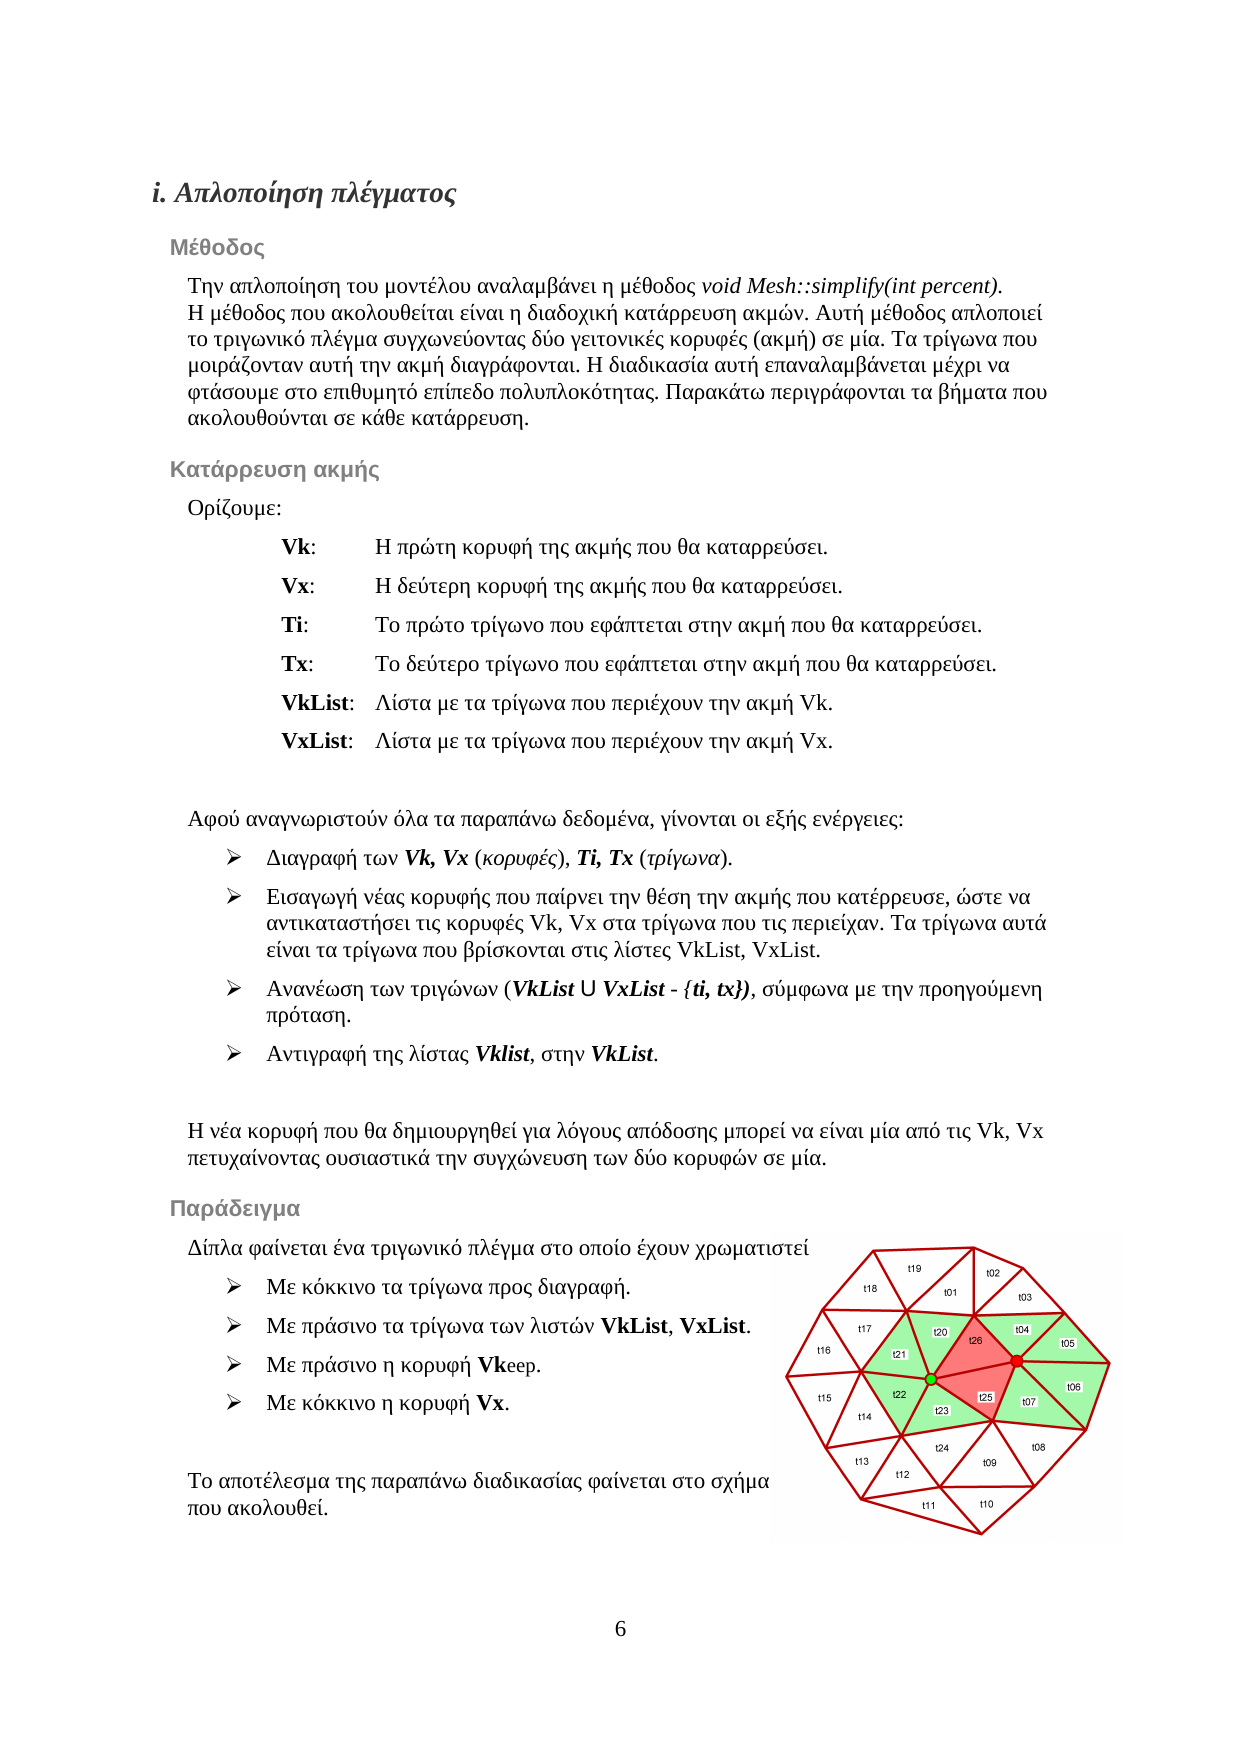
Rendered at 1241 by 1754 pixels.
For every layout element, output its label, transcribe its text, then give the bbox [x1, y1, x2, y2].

text Ορίζουμε: [187, 494, 1053, 521]
list Με πράσινο η κορυφή Vkeep. [225, 1351, 768, 1377]
text Vx: Η δεύτερη κορυφή της ακμής που θα καταρρεύσει. [187, 572, 1053, 598]
subtitle i. Απλοποίηση πλέγματος [152, 175, 1053, 208]
text Το αποτέλεσμα της παραπάνω διαδικασίας φαίνεται στο σχήμα που ακολουθεί. [187, 1467, 768, 1520]
list Ανανέωση των τριγώνων (VkList U VxList - {ti, tx}), σύμφωνα με την προηγούμενη πρόταση. [225, 974, 1053, 1027]
picture [770, 1232, 1124, 1543]
list Με κόκκινο τα τρίγωνα προς διαγραφή. [225, 1273, 768, 1299]
subtitle Παράδειγμα [169, 1195, 1053, 1222]
list Με πράσινο τα τρίγωνα των λιστών VkList, VxList. [225, 1312, 768, 1338]
text Vk: Η πρώτη κορυφή της ακμής που θα καταρρεύσει. [187, 533, 1053, 559]
text Η νέα κορυφή που θα δημιουργηθεί για λόγους απόδοσης μπορεί να είναι μία από τις Vk, Vx πετυχαίνοντας ουσιαστικά την συγχώνευση των δύο κορυφών σε μία. [187, 1117, 1053, 1170]
text VxList: Λίστα με τα τρίγωνα που περιέχουν την ακμή Vx. [187, 727, 1053, 754]
text Την απλοποίηση του μοντέλου αναλαμβάνει η μέθοδος void Mesh::simplify(int percent). Η μέθοδος που ακολουθείται είναι η διαδοχική κατάρρευση ακμών. Αυτή μέθοδος απλοποιεί το τριγωνικό πλέγμα συγχωνεύοντας δύο γειτονικές κορυφές (ακμή) σε μία. Τα τρίγωνα που μοιράζονταν αυτή την ακμή διαγράφονται. Η διαδικασία αυτή επαναλαμβάνεται μέχρι να φτάσουμε στο επιθυμητό επίπεδο πολυπλοκότητας. Παρακάτω περιγράφονται τα βήματα που ακολουθούνται σε κάθε κατάρρευση. [187, 272, 1053, 431]
list Αντιγραφή της λίστας Vklist, στην VkList. [225, 1040, 1053, 1066]
list Εισαγωγή νέας κορυφής που παίρνει την θέση την ακμής που κατέρρευσε, ώστε να αντικαταστήσει τις κορυφές Vk, Vx στα τρίγωνα που τις περιείχαν. Τα τρίγωνα αυτά είναι τα τρίγωνα που βρίσκονται στις λίστες VkList, VxList. [225, 883, 1053, 962]
text Ti: Το πρώτο τρίγωνο που εφάπτεται στην ακμή που θα καταρρεύσει. [187, 611, 1053, 637]
text Αφού αναγνωριστούν όλα τα παραπάνω δεδομένα, γίνονται οι εξής ενέργειες: [187, 805, 1053, 832]
subtitle Μέθοδος [169, 233, 1053, 260]
subtitle Κατάρρευση ακμής [169, 456, 1053, 482]
text VkList: Λίστα με τα τρίγωνα που περιέχουν την ακμή Vk. [187, 689, 1053, 715]
text Tx: Το δεύτερο τρίγωνο που εφάπτεται στην ακμή που θα καταρρεύσει. [187, 650, 1053, 676]
list Διαγραφή των Vk, Vx (κορυφές), Ti, Tx (τρίγωνα). [225, 844, 1053, 870]
text Δίπλα φαίνεται ένα τριγωνικό πλέγμα στο οποίο έχουν χρωματιστεί [187, 1231, 1125, 1544]
list Με κόκκινο η κορυφή Vx. [225, 1389, 768, 1416]
